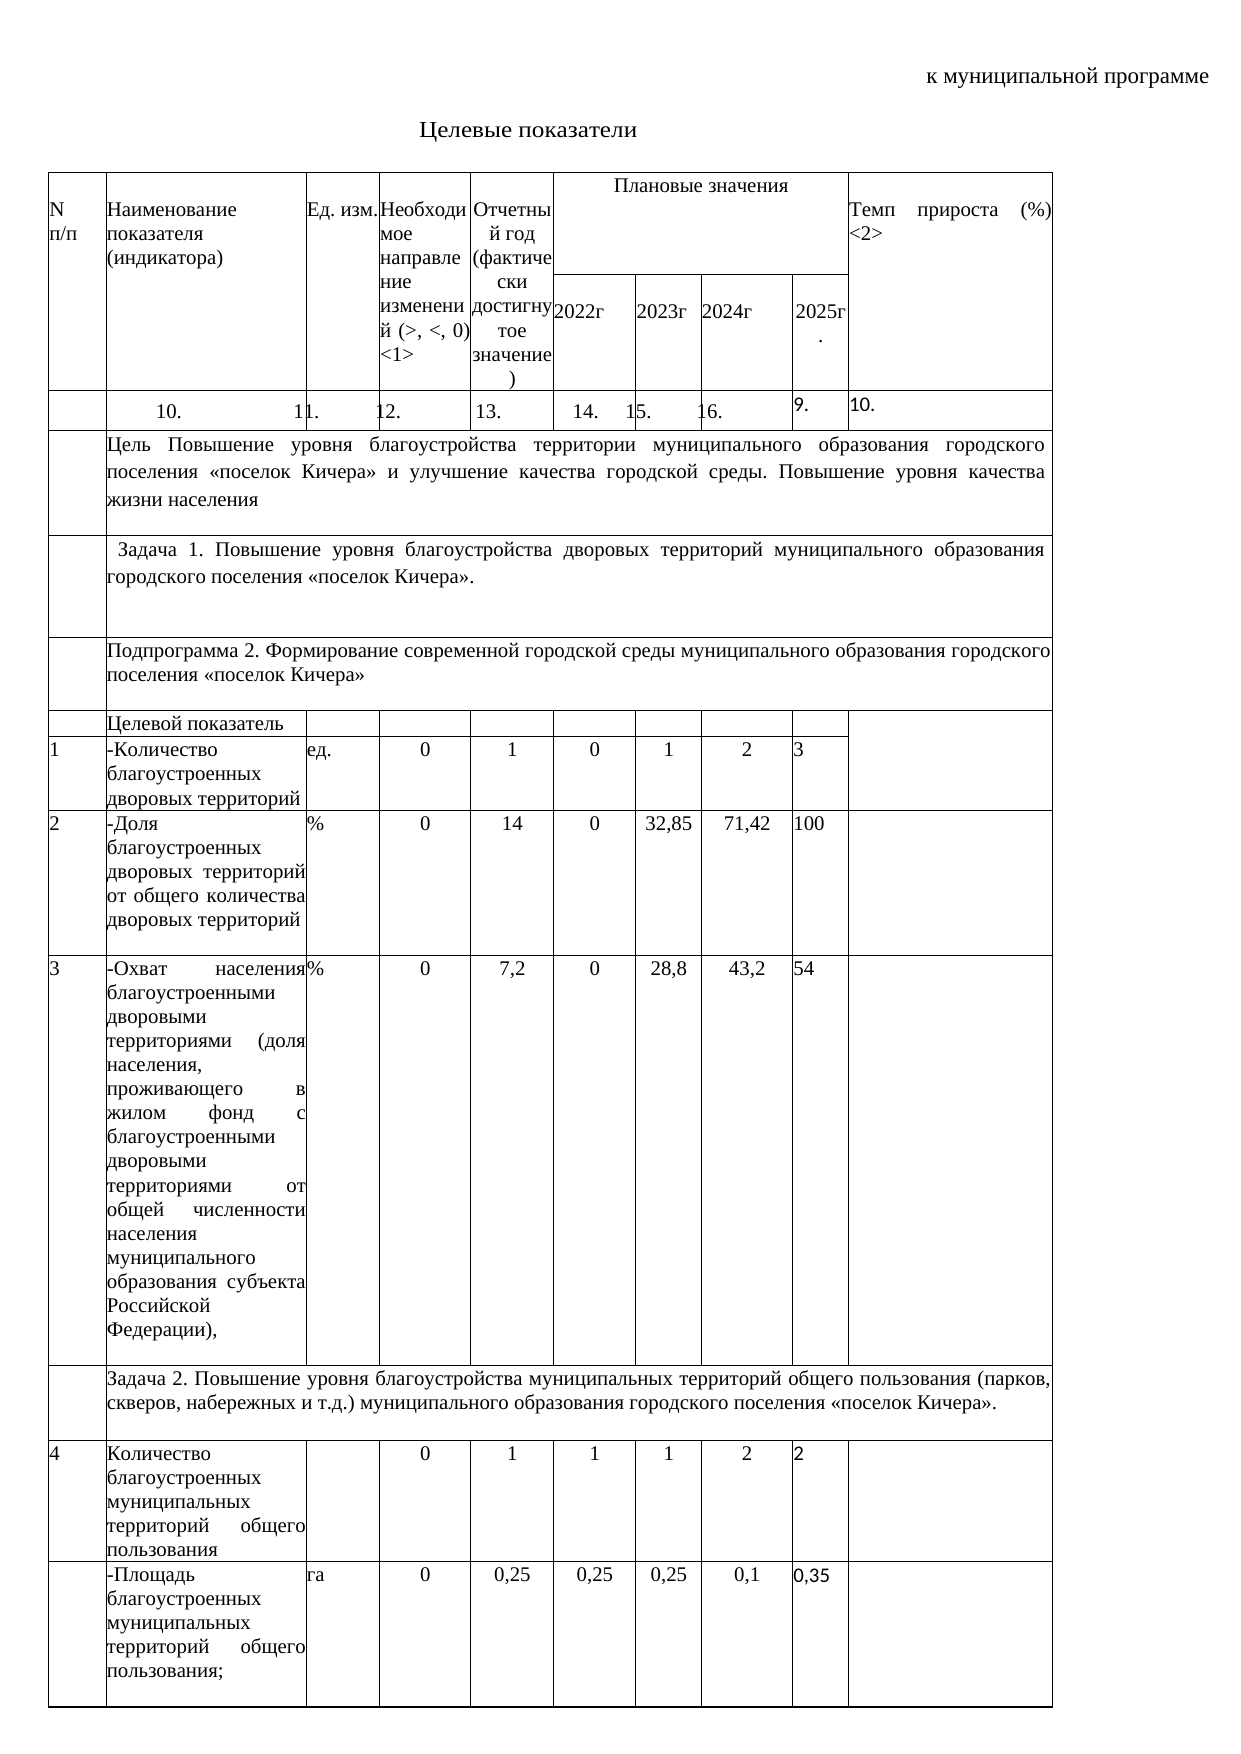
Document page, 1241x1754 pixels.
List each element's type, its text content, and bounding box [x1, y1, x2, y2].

table_header Плановые значения [554, 173, 848, 274]
table_cell 1 [636, 737, 701, 809]
table_cell га [307, 1562, 379, 1706]
table_cell Подпрограмма 2. Формирование современной городской среды муниципального образования городского поселения «поселок Кичера» [107, 638, 1052, 710]
table_cell [49, 536, 106, 637]
table_cell 0,25 [554, 1562, 635, 1706]
table_cell 2 [702, 737, 792, 809]
table_header Необходимое направление изменений (>, <, 0) <1> [380, 173, 470, 390]
table_cell [49, 431, 106, 535]
table_cell -Доля благоустроенных дворовых территорий от общего количества дворовых территорий [107, 811, 306, 955]
table_cell Количество благоустроенных муниципальных территорий общего пользования [107, 1441, 306, 1561]
table_cell [849, 811, 1052, 955]
table_cell [107, 391, 306, 430]
table_cell 1 [554, 1441, 635, 1561]
table_header Наименование показателя (индикатора) [107, 173, 306, 390]
table_cell 1 [471, 1441, 553, 1561]
table_cell [380, 711, 470, 736]
table_header Темп прироста (%) <2> [849, 173, 1052, 390]
table_cell [793, 711, 848, 736]
table_cell [702, 391, 792, 430]
table_cell 3 [49, 956, 106, 1365]
table_cell 71,42 [702, 811, 792, 955]
table_cell [307, 1441, 379, 1561]
table_cell Задача 2. Повышение уровня благоустройства муниципальных территорий общего пользования (парков, скверов, набережных и т.д.) муниципального образования городского поселения «поселок Кичера». [107, 1366, 1052, 1439]
table_cell [554, 391, 635, 430]
table_cell [702, 711, 792, 736]
table_cell 2024г [702, 275, 792, 390]
table_cell [471, 711, 553, 736]
table_cell [49, 711, 106, 736]
table_cell 0 [554, 737, 635, 809]
table_cell Задача 1. Повышение уровня благоустройства дворовых территорий муниципального образования городского поселения «поселок Кичера». [107, 536, 1052, 637]
table_cell 32,85 [636, 811, 701, 955]
table_cell [849, 1441, 1052, 1561]
text Целевые показатели [50, 115, 1211, 143]
table_cell 0,25 [471, 1562, 553, 1706]
table_cell -Количество благоустроенных дворовых территорий [107, 737, 306, 809]
table_cell 14 [471, 811, 553, 955]
table_cell 28,8 [636, 956, 701, 1365]
table_cell 100 [793, 811, 848, 955]
table_cell 0 [554, 811, 635, 955]
table_cell 2023г [636, 275, 701, 390]
table_cell 0,35 [793, 1562, 848, 1706]
table_cell 43,2 [702, 956, 792, 1365]
table_cell 4 [49, 1441, 106, 1561]
table_cell 54 [793, 956, 848, 1365]
table_cell [49, 638, 106, 710]
table_cell 2 [793, 1441, 848, 1561]
text к муниципальной программе [50, 63, 1211, 89]
table_cell 2 [702, 1441, 792, 1561]
table_cell 10. [849, 391, 1052, 430]
table_cell [554, 711, 635, 736]
table_cell 2025г. [793, 275, 848, 390]
table_cell ед. [307, 737, 379, 809]
table_cell [49, 1562, 106, 1706]
table_header Ед. изм. [307, 173, 379, 390]
table_cell 0 [380, 956, 470, 1365]
table_cell 0 [380, 1562, 470, 1706]
table_cell % [307, 956, 379, 1365]
table_cell Цель Повышение уровня благоустройства территории муниципального образования городского поселения «поселок Кичера» и улучшение качества городской среды. Повышение уровня качества жизни населения [107, 431, 1052, 535]
table_cell 2022г [554, 275, 635, 390]
table_cell 0,1 [702, 1562, 792, 1706]
table_cell [849, 1562, 1052, 1706]
table_cell % [307, 811, 379, 955]
table_cell 0 [380, 1441, 470, 1561]
table_header Отчетный год (фактически достигнутое значение) [471, 173, 553, 390]
table_cell -Площадь благоустроенных муниципальных территорий общего пользования; [107, 1562, 306, 1706]
table_cell 2 [49, 811, 106, 955]
table_cell [636, 711, 701, 736]
table_cell -Охват населения благоустроенными дворовыми территориями (доля населения, проживающего в жилом фонд с благоустроенными дворовыми территориями от общей численности населения муниципального образования субъекта Российской Федерации), [107, 956, 306, 1365]
table_cell [471, 391, 553, 430]
table_cell 7,2 [471, 956, 553, 1365]
table_cell [380, 391, 470, 430]
table_cell Целевой показатель [107, 711, 306, 736]
table_cell 9. [793, 391, 848, 430]
table_cell [636, 391, 701, 430]
table_cell [849, 711, 1052, 809]
table_cell 0 [380, 737, 470, 809]
table_cell 3 [793, 737, 848, 809]
table_cell [307, 711, 379, 736]
table_cell [849, 956, 1052, 1365]
table_cell 1 [636, 1441, 701, 1561]
table_cell 0 [380, 811, 470, 955]
table_cell 1 [471, 737, 553, 809]
table_cell [49, 391, 106, 430]
table_cell 0,25 [636, 1562, 701, 1706]
table_cell 1 [49, 737, 106, 809]
table_cell [49, 1366, 106, 1439]
table_header N п/п [49, 173, 106, 390]
table_cell [307, 391, 379, 430]
table_cell 0 [554, 956, 635, 1365]
